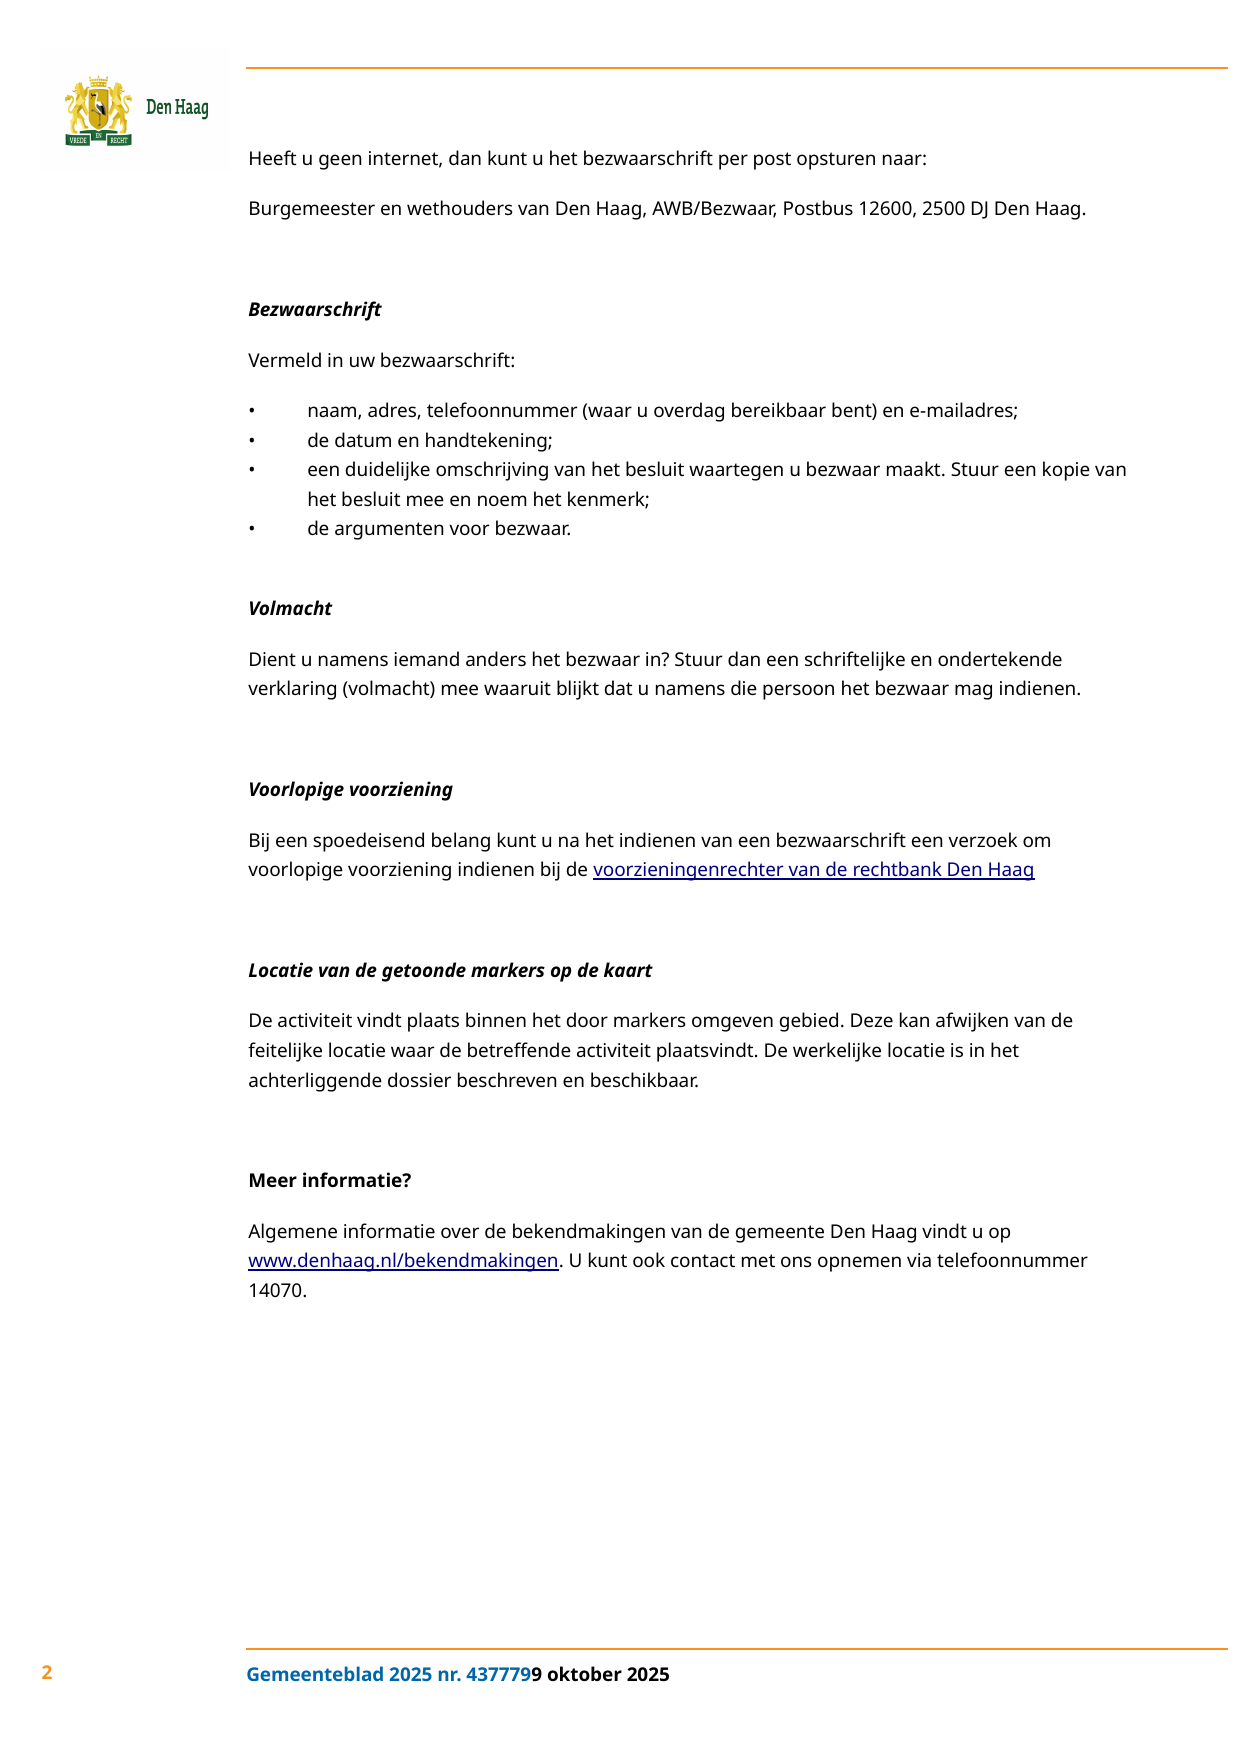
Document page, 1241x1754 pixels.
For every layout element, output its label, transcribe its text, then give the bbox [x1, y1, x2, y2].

text Volmacht [248, 596, 1152, 621]
list een duidelijke omschrijving van het besluit waartegen u bezwaar maakt. Stuur een kopie van het besluit mee en noem het kenmerk; [248, 456, 1152, 512]
list de datum en handtekening; [248, 427, 1152, 453]
text Bezwaarschrift [248, 296, 1152, 322]
text Burgemeester en wethouders van Den Haag, AWB/Bezwaar, Postbus 12600, 2500 DJ Den Haag. [248, 196, 1152, 221]
text Locatie van de getoonde markers op de kaart [248, 957, 1152, 983]
text Dient u namens iemand anders het bezwaar in? Stuur dan een schriftelijke en ondertekende verklaring (volmacht) mee waaruit blijkt dat u namens die persoon het bezwaar mag indienen. [248, 646, 1152, 701]
text Heeft u geen internet, dan kunt u het bezwaarschrift per post opsturen naar: [248, 145, 1152, 171]
text Voorlopige voorziening [248, 776, 1152, 802]
list naam, adres, telefoonnummer (waar u overdag bereikbaar bent) en e-mailadres; [248, 397, 1152, 423]
list de argumenten voor bezwaar. [248, 516, 1152, 541]
text De activiteit vindt plaats binnen het door markers omgeven gebied. Deze kan afwijken van de feitelijke locatie waar de betreffende activiteit plaatsvindt. De werkelijke locatie is in het achterliggende dossier beschreven en beschikbaar. [248, 1008, 1152, 1093]
text Meer informatie? [248, 1168, 1152, 1193]
text Bij een spoedeisend belang kunt u na het indienen van een bezwaarschrift een verzoek om voorlopige voorziening indienen bij de voorzieningenrechter van de rechtbank Den Haag [248, 827, 1152, 882]
text Vermeld in uw bezwaarschrift: [248, 347, 1152, 373]
text Algemene informatie over de bekendmakingen van de gemeente Den Haag vindt u op www.denhaag.nl/bekendmakingen. U kunt ook contact met ons opnemen via telefoonnummer 14070. [248, 1218, 1152, 1303]
picture [41, 47, 231, 172]
